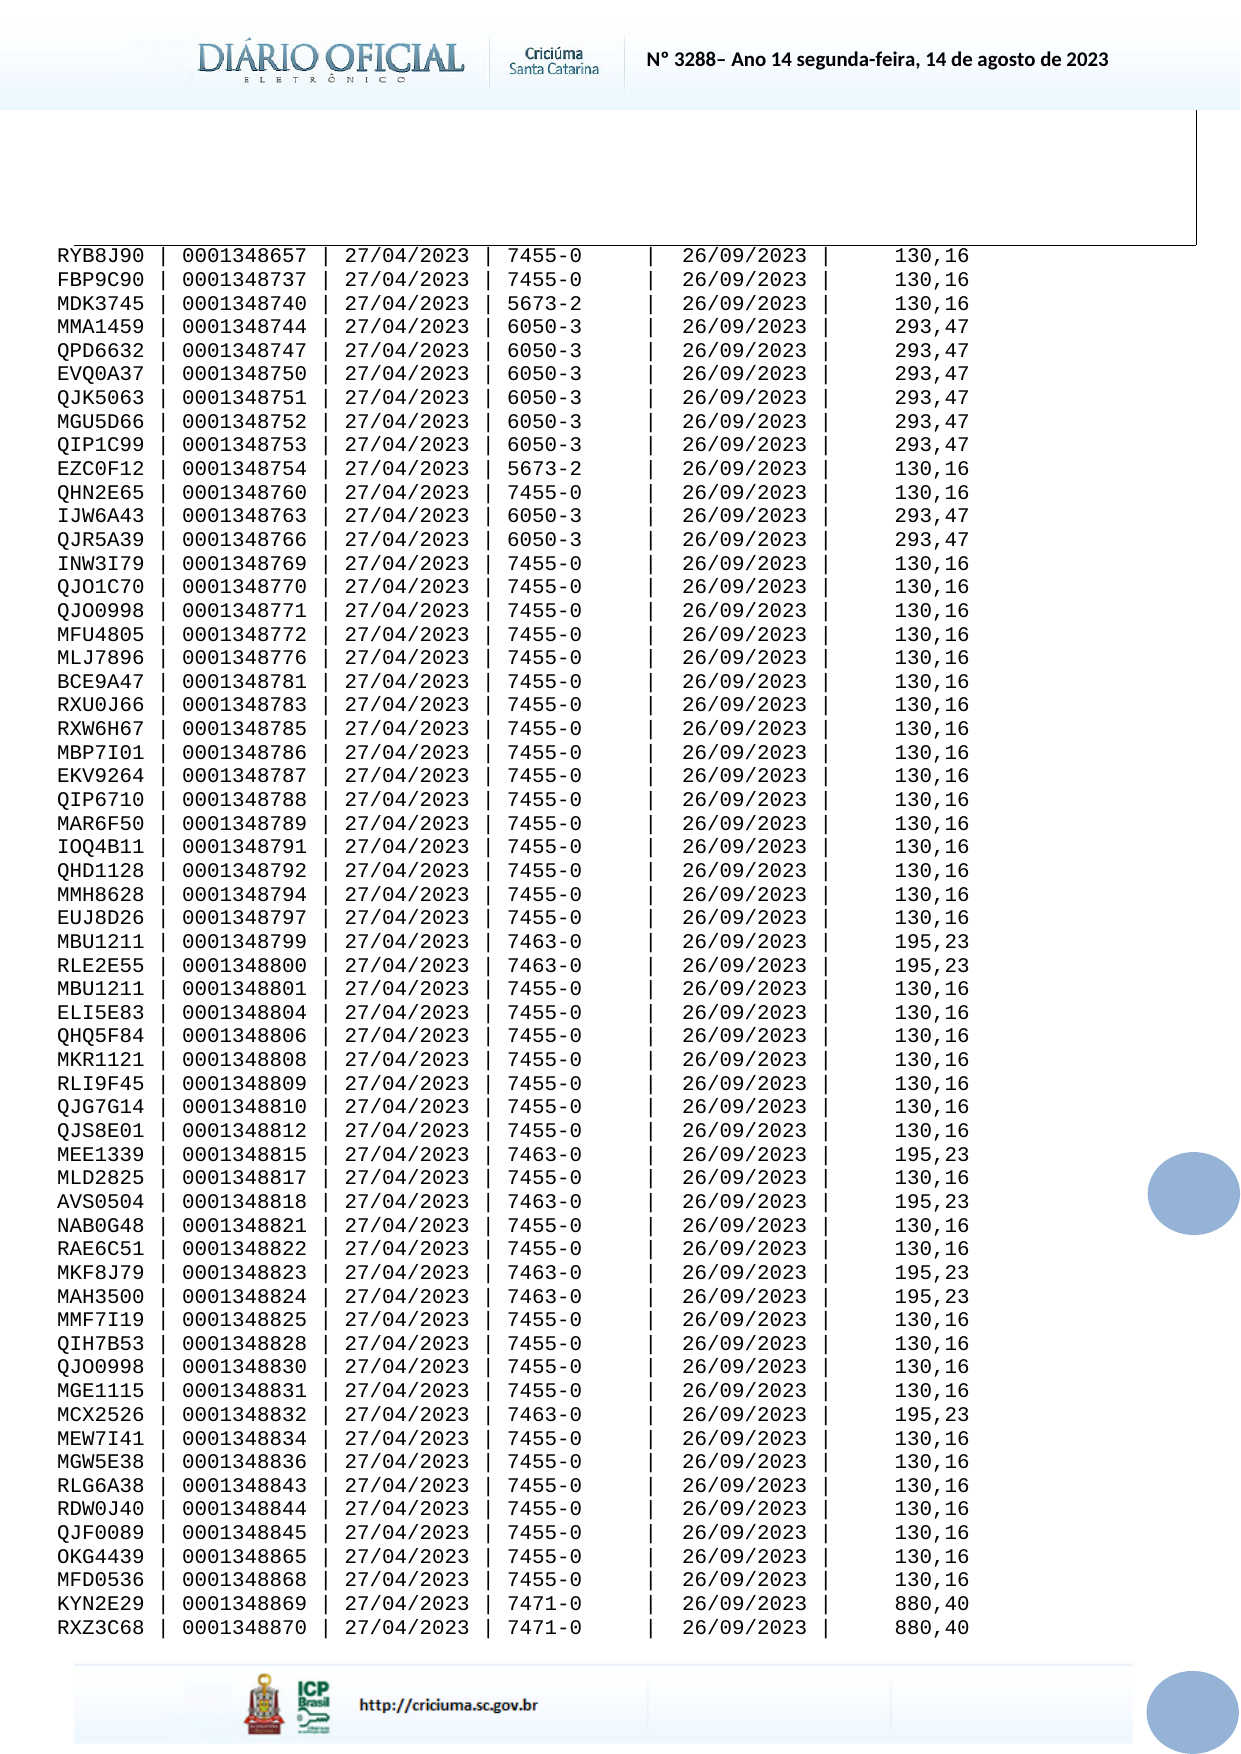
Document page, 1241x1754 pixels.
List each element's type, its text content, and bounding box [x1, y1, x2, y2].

text INW3I79 | 0001348769 | 27/04/2023 | 7455-0 | 26/09/2023 | 130,16 [44, 553, 1196, 576]
text QIP6710 | 0001348788 | 27/04/2023 | 7455-0 | 26/09/2023 | 130,16 [44, 789, 1196, 813]
text QIH7B53 | 0001348828 | 27/04/2023 | 7455-0 | 26/09/2023 | 130,16 [44, 1333, 1196, 1357]
text RAE6C51 | 0001348822 | 27/04/2023 | 7455-0 | 26/09/2023 | 130,16 [44, 1238, 1196, 1262]
text MMH8628 | 0001348794 | 27/04/2023 | 7455-0 | 26/09/2023 | 130,16 [44, 884, 1196, 907]
text MMF7I19 | 0001348825 | 27/04/2023 | 7455-0 | 26/09/2023 | 130,16 [44, 1309, 1196, 1333]
text RDW0J40 | 0001348844 | 27/04/2023 | 7455-0 | 26/09/2023 | 130,16 [44, 1498, 1196, 1522]
text EUJ8D26 | 0001348797 | 27/04/2023 | 7455-0 | 26/09/2023 | 130,16 [44, 907, 1196, 931]
text EZC0F12 | 0001348754 | 27/04/2023 | 5673-2 | 26/09/2023 | 130,16 [44, 458, 1196, 482]
text QPD6632 | 0001348747 | 27/04/2023 | 6050-3 | 26/09/2023 | 293,47 [44, 340, 1196, 363]
text EKV9264 | 0001348787 | 27/04/2023 | 7455-0 | 26/09/2023 | 130,16 [44, 765, 1196, 789]
text NAB0G48 | 0001348821 | 27/04/2023 | 7455-0 | 26/09/2023 | 130,16 [44, 1215, 1196, 1238]
text RLE2E55 | 0001348800 | 27/04/2023 | 7463-0 | 26/09/2023 | 195,23 [44, 954, 1196, 978]
text AVS0504 | 0001348818 | 27/04/2023 | 7463-0 | 26/09/2023 | 195,23 [44, 1191, 1153, 1215]
text MEE1339 | 0001348815 | 27/04/2023 | 7463-0 | 26/09/2023 | 195,23 [44, 1144, 1196, 1167]
text MGU5D66 | 0001348752 | 27/04/2023 | 6050-3 | 26/09/2023 | 293,47 [44, 411, 1196, 434]
text MKF8J79 | 0001348823 | 27/04/2023 | 7463-0 | 26/09/2023 | 195,23 [44, 1262, 1196, 1286]
text QIP1C99 | 0001348753 | 27/04/2023 | 6050-3 | 26/09/2023 | 293,47 [44, 434, 1196, 458]
text QJO1C70 | 0001348770 | 27/04/2023 | 7455-0 | 26/09/2023 | 130,16 [44, 576, 1196, 600]
text QJO0998 | 0001348771 | 27/04/2023 | 7455-0 | 26/09/2023 | 130,16 [44, 600, 1196, 623]
text MAH3500 | 0001348824 | 27/04/2023 | 7463-0 | 26/09/2023 | 195,23 [44, 1286, 1196, 1309]
text MMA1459 | 0001348744 | 27/04/2023 | 6050-3 | 26/09/2023 | 293,47 [44, 316, 1196, 340]
text QJS8E01 | 0001348812 | 27/04/2023 | 7455-0 | 26/09/2023 | 130,16 [44, 1120, 1196, 1144]
text BCE9A47 | 0001348781 | 27/04/2023 | 7455-0 | 26/09/2023 | 130,16 [44, 671, 1196, 694]
text OKG4439 | 0001348865 | 27/04/2023 | 7455-0 | 26/09/2023 | 130,16 [44, 1546, 1196, 1569]
text MBU1211 | 0001348799 | 27/04/2023 | 7463-0 | 26/09/2023 | 195,23 [44, 931, 1196, 954]
text MAR6F50 | 0001348789 | 27/04/2023 | 7455-0 | 26/09/2023 | 130,16 [44, 813, 1196, 836]
text ELI5E83 | 0001348804 | 27/04/2023 | 7455-0 | 26/09/2023 | 130,16 [44, 1002, 1196, 1026]
text MFU4805 | 0001348772 | 27/04/2023 | 7455-0 | 26/09/2023 | 130,16 [44, 623, 1196, 647]
text QHQ5F84 | 0001348806 | 27/04/2023 | 7455-0 | 26/09/2023 | 130,16 [44, 1026, 1196, 1049]
text QHD1128 | 0001348792 | 27/04/2023 | 7455-0 | 26/09/2023 | 130,16 [44, 860, 1196, 884]
text RXW6H67 | 0001348785 | 27/04/2023 | 7455-0 | 26/09/2023 | 130,16 [44, 718, 1196, 742]
text EVQ0A37 | 0001348750 | 27/04/2023 | 6050-3 | 26/09/2023 | 293,47 [44, 363, 1196, 387]
text MLJ7896 | 0001348776 | 27/04/2023 | 7455-0 | 26/09/2023 | 130,16 [44, 647, 1196, 671]
text MEW7I41 | 0001348834 | 27/04/2023 | 7455-0 | 26/09/2023 | 130,16 [44, 1427, 1196, 1451]
text MFD0536 | 0001348868 | 27/04/2023 | 7455-0 | 26/09/2023 | 130,16 [44, 1569, 1196, 1593]
text RLI9F45 | 0001348809 | 27/04/2023 | 7455-0 | 26/09/2023 | 130,16 [44, 1073, 1196, 1096]
text FBP9C90 | 0001348737 | 27/04/2023 | 7455-0 | 26/09/2023 | 130,16 [44, 269, 1196, 292]
text QJO0998 | 0001348830 | 27/04/2023 | 7455-0 | 26/09/2023 | 130,16 [44, 1357, 1196, 1380]
text RLG6A38 | 0001348843 | 27/04/2023 | 7455-0 | 26/09/2023 | 130,16 [44, 1475, 1196, 1498]
text MGW5E38 | 0001348836 | 27/04/2023 | 7455-0 | 26/09/2023 | 130,16 [44, 1451, 1196, 1475]
text RYB8J90 | 0001348657 | 27/04/2023 | 7455-0 | 26/09/2023 | 130,16 [44, 245, 1196, 269]
text QHN2E65 | 0001348760 | 27/04/2023 | 7455-0 | 26/09/2023 | 130,16 [44, 482, 1196, 505]
text KYN2E29 | 0001348869 | 27/04/2023 | 7471-0 | 26/09/2023 | 880,40 [44, 1593, 1196, 1617]
text IOQ4B11 | 0001348791 | 27/04/2023 | 7455-0 | 26/09/2023 | 130,16 [44, 836, 1196, 860]
text QJG7G14 | 0001348810 | 27/04/2023 | 7455-0 | 26/09/2023 | 130,16 [44, 1096, 1196, 1120]
text RXU0J66 | 0001348783 | 27/04/2023 | 7455-0 | 26/09/2023 | 130,16 [44, 694, 1196, 718]
text RXZ3C68 | 0001348870 | 27/04/2023 | 7471-0 | 26/09/2023 | 880,40 [44, 1617, 1196, 1640]
text MBP7I01 | 0001348786 | 27/04/2023 | 7455-0 | 26/09/2023 | 130,16 [44, 742, 1196, 765]
text MDK3745 | 0001348740 | 27/04/2023 | 5673-2 | 26/09/2023 | 130,16 [44, 292, 1196, 316]
text QJR5A39 | 0001348766 | 27/04/2023 | 6050-3 | 26/09/2023 | 293,47 [44, 529, 1196, 553]
text MLD2825 | 0001348817 | 27/04/2023 | 7455-0 | 26/09/2023 | 130,16 [44, 1167, 1157, 1191]
text MBU1211 | 0001348801 | 27/04/2023 | 7455-0 | 26/09/2023 | 130,16 [44, 978, 1196, 1002]
text QJF0089 | 0001348845 | 27/04/2023 | 7455-0 | 26/09/2023 | 130,16 [44, 1522, 1196, 1546]
text MKR1121 | 0001348808 | 27/04/2023 | 7455-0 | 26/09/2023 | 130,16 [44, 1049, 1196, 1073]
text MCX2526 | 0001348832 | 27/04/2023 | 7463-0 | 26/09/2023 | 195,23 [44, 1404, 1196, 1427]
text MGE1115 | 0001348831 | 27/04/2023 | 7455-0 | 26/09/2023 | 130,16 [44, 1380, 1196, 1404]
text QJK5063 | 0001348751 | 27/04/2023 | 6050-3 | 26/09/2023 | 293,47 [44, 387, 1196, 411]
text IJW6A43 | 0001348763 | 27/04/2023 | 6050-3 | 26/09/2023 | 293,47 [44, 505, 1196, 529]
